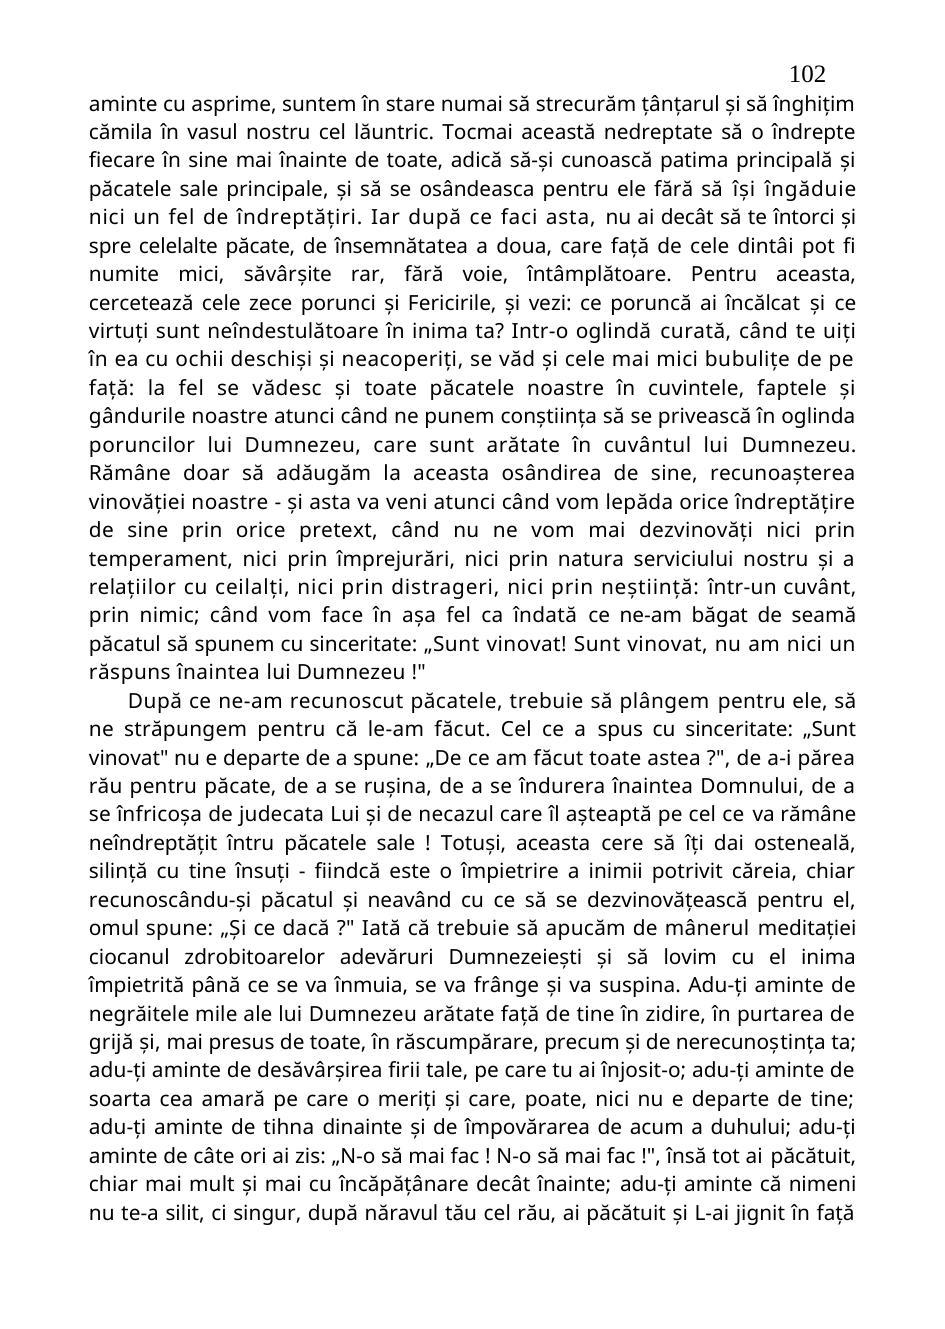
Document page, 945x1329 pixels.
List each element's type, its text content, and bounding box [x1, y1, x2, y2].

text După ce ne-am recunoscut păcatele, trebuie să plângem pentru ele, să ne străpungem pentru că le-am făcut. Cel ce a spus cu sinceritate: „Sunt vinovat" nu e departe de a spune: „De ce am făcut toate astea ?", de a-i părea rău pentru păcate, de a se ruşina, de a se îndurera înaintea Domnului, de a se înfricoşa de judecata Lui şi de necazul care îl aşteaptă pe cel ce va rămâne neîndreptăţit întru păcatele sale ! Totuşi, aceasta cere să îţi dai osteneală, silinţă cu tine însuţi - fiindcă este o împietrire a inimii potrivit căreia, chiar recunoscându-şi păcatul şi neavând cu ce să se dezvinovăţească pentru el, omul spune: „Şi ce dacă ?" Iată că trebuie să apucăm de mânerul meditaţiei ciocanul zdrobitoarelor adevăruri Dumnezeieşti şi să lovim cu el inima împietrită până ce se va înmuia, se va frânge şi va suspina. Adu-ţi aminte de negrăitele mile ale lui Dumnezeu arătate faţă de tine în zidire, în purtarea de grijă şi, mai presus de toate, în răscumpărare, precum şi de nerecunoştinţa ta; adu-ţi aminte de desăvârşirea firii tale, pe care tu ai înjosit-o; adu-ţi aminte de soarta cea amară pe care o meriţi şi care, poate, nici nu e departe de tine; adu-ţi aminte de tihna dinainte şi de împovărarea de acum a duhului; adu-ţi aminte de câte ori ai zis: „N-o să mai fac ! N-o să mai fac !", însă tot ai păcătuit, chiar mai mult şi mai cu încăpăţânare decât înainte; adu-ţi aminte că nimeni nu te-a silit, ci singur, după năravul tău cel rău, ai păcătuit şi L-ai jignit în faţă [89, 686, 856, 1226]
text aminte cu asprime, suntem în stare numai să strecurăm ţânţarul şi să înghiţim cămila în vasul nostru cel lăuntric. Tocmai această nedreptate să o îndrepte fiecare în sine mai înainte de toate, adică să-şi cunoască patima principală şi păcatele sale principale, şi să se osândeasca pentru ele fără să îşi îngăduie nici un fel de îndreptăţiri. Iar după ce faci asta, nu ai decât să te întorci şi spre celelalte păcate, de însemnătatea a doua, care faţă de cele dintâi pot fi numite mici, săvârşite rar, fără voie, întâmplătoare. Pentru aceasta, cercetează cele zece porunci şi Fericirile, şi vezi: ce poruncă ai încălcat şi ce virtuţi sunt neîndestulătoare în inima ta? Intr-o oglindă curată, când te uiţi în ea cu ochii deschişi şi neacoperiţi, se văd şi cele mai mici bubuliţe de pe faţă: la fel se vădesc şi toate păcatele noastre în cuvintele, faptele şi gândurile noastre atunci când ne punem conştiinţa să se privească în oglinda poruncilor lui Dumnezeu, care sunt arătate în cuvântul lui Dumnezeu. Rămâne doar să adăugăm la aceasta osândirea de sine, recunoaşterea vinovăţiei noastre - şi asta va veni atunci când vom lepăda orice îndreptăţire de sine prin orice pretext, când nu ne vom mai dezvinovăţi nici prin temperament, nici prin împrejurări, nici prin natura serviciului nostru şi a relaţiilor cu ceilalţi, nici prin distrageri, nici prin neştiinţă: într-un cuvânt, prin nimic; când vom face în aşa fel ca îndată ce ne-am băgat de seamă păcatul să spunem cu sinceritate: „Sunt vinovat! Sunt vinovat, nu am nici un răspuns înaintea lui Dumnezeu !" [89, 89, 856, 686]
